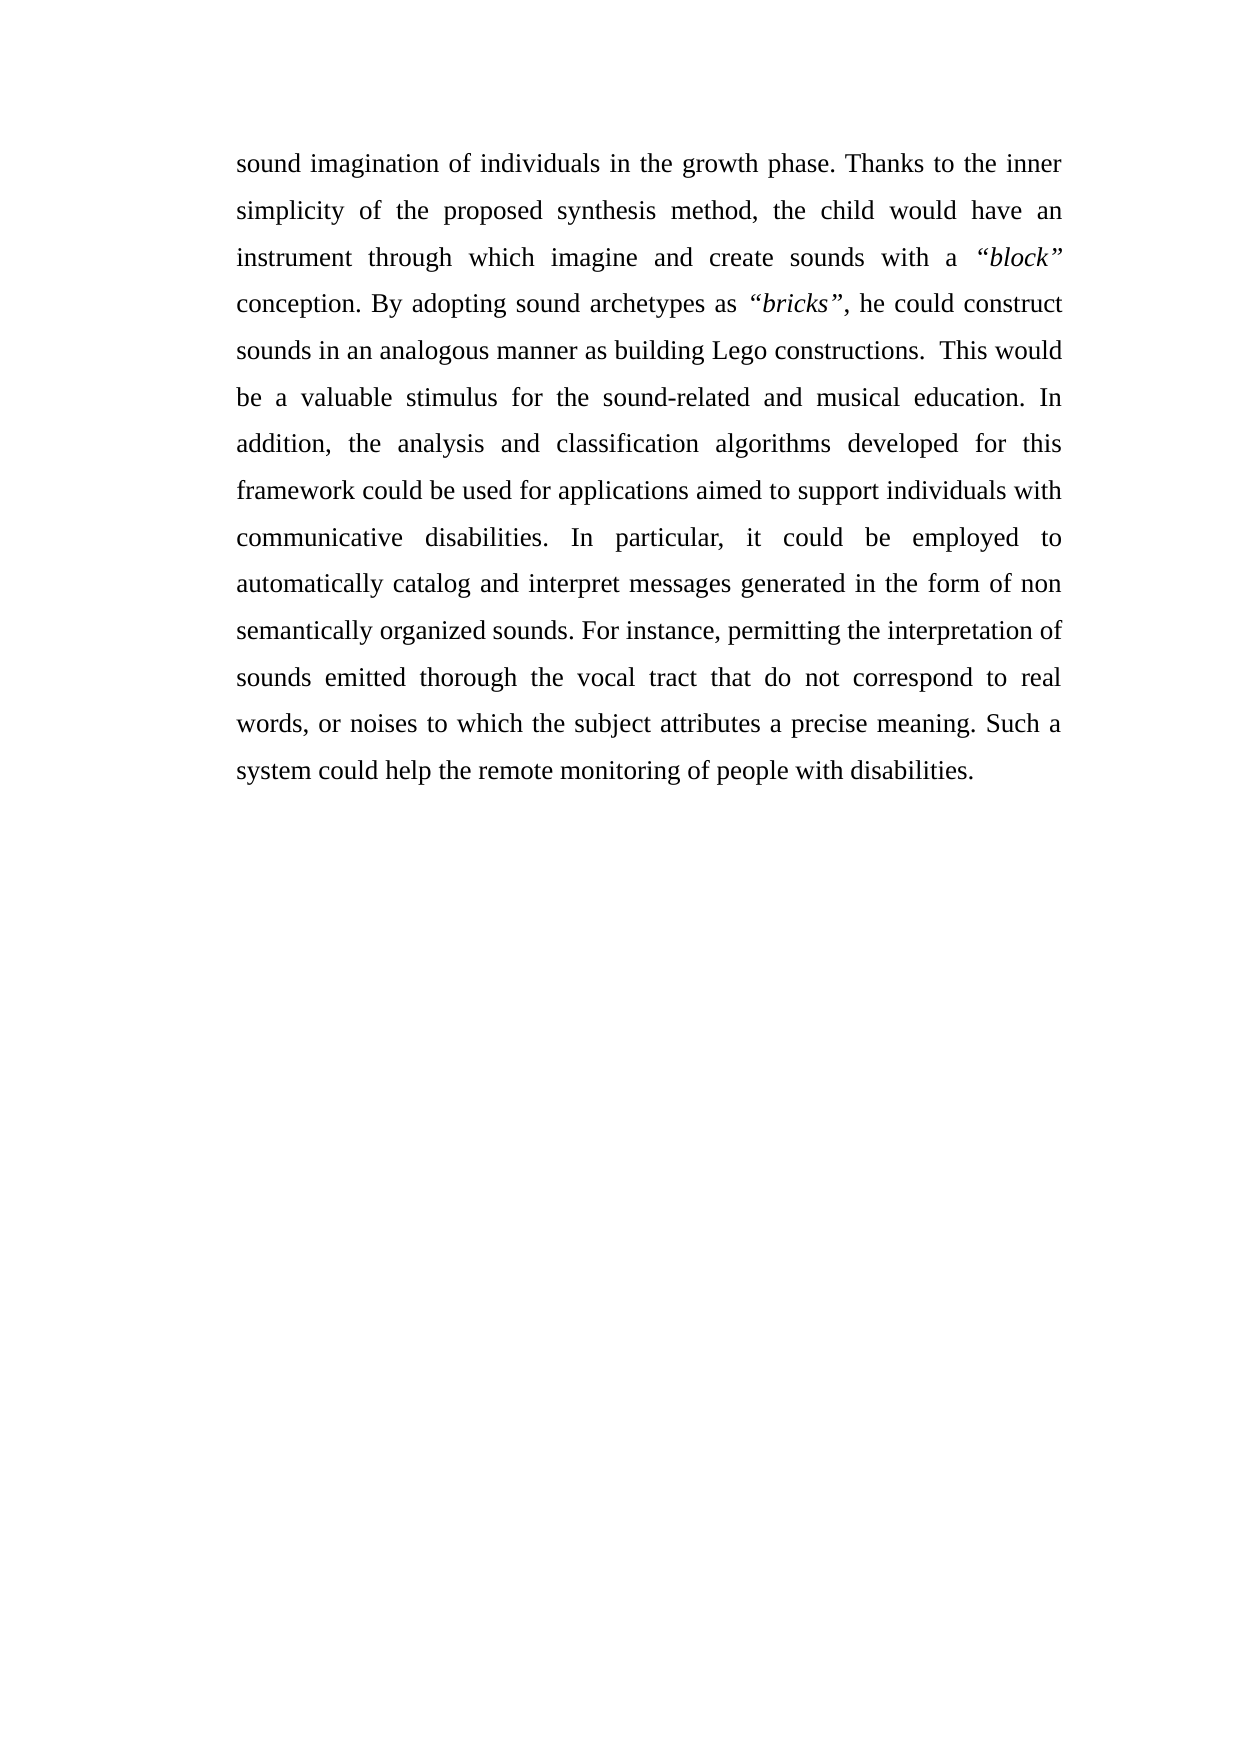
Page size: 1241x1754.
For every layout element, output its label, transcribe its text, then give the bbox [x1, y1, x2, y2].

text sound imagination of individuals in the growth phase. Thanks to the inner simplicity of the proposed synthesis method, the child would have an instrument through which imagine and create sounds with a “block” conception. By adopting sound archetypes as “bricks”, he could construct sounds in an analogous manner as building Lego constructions. This would be a valuable stimulus for the sound-related and musical education. In addition, the analysis and classification algorithms developed for this framework could be used for applications aimed to support individuals with communicative disabilities. In particular, it could be employed to automatically catalog and interpret messages generated in the form of non semantically organized sounds. For instance, permitting the interpretation of sounds emitted thorough the vocal tract that do not correspond to real words, or noises to which the subject attributes a precise meaning. Such a system could help the remote monitoring of people with disabilities. [236, 148, 1063, 785]
